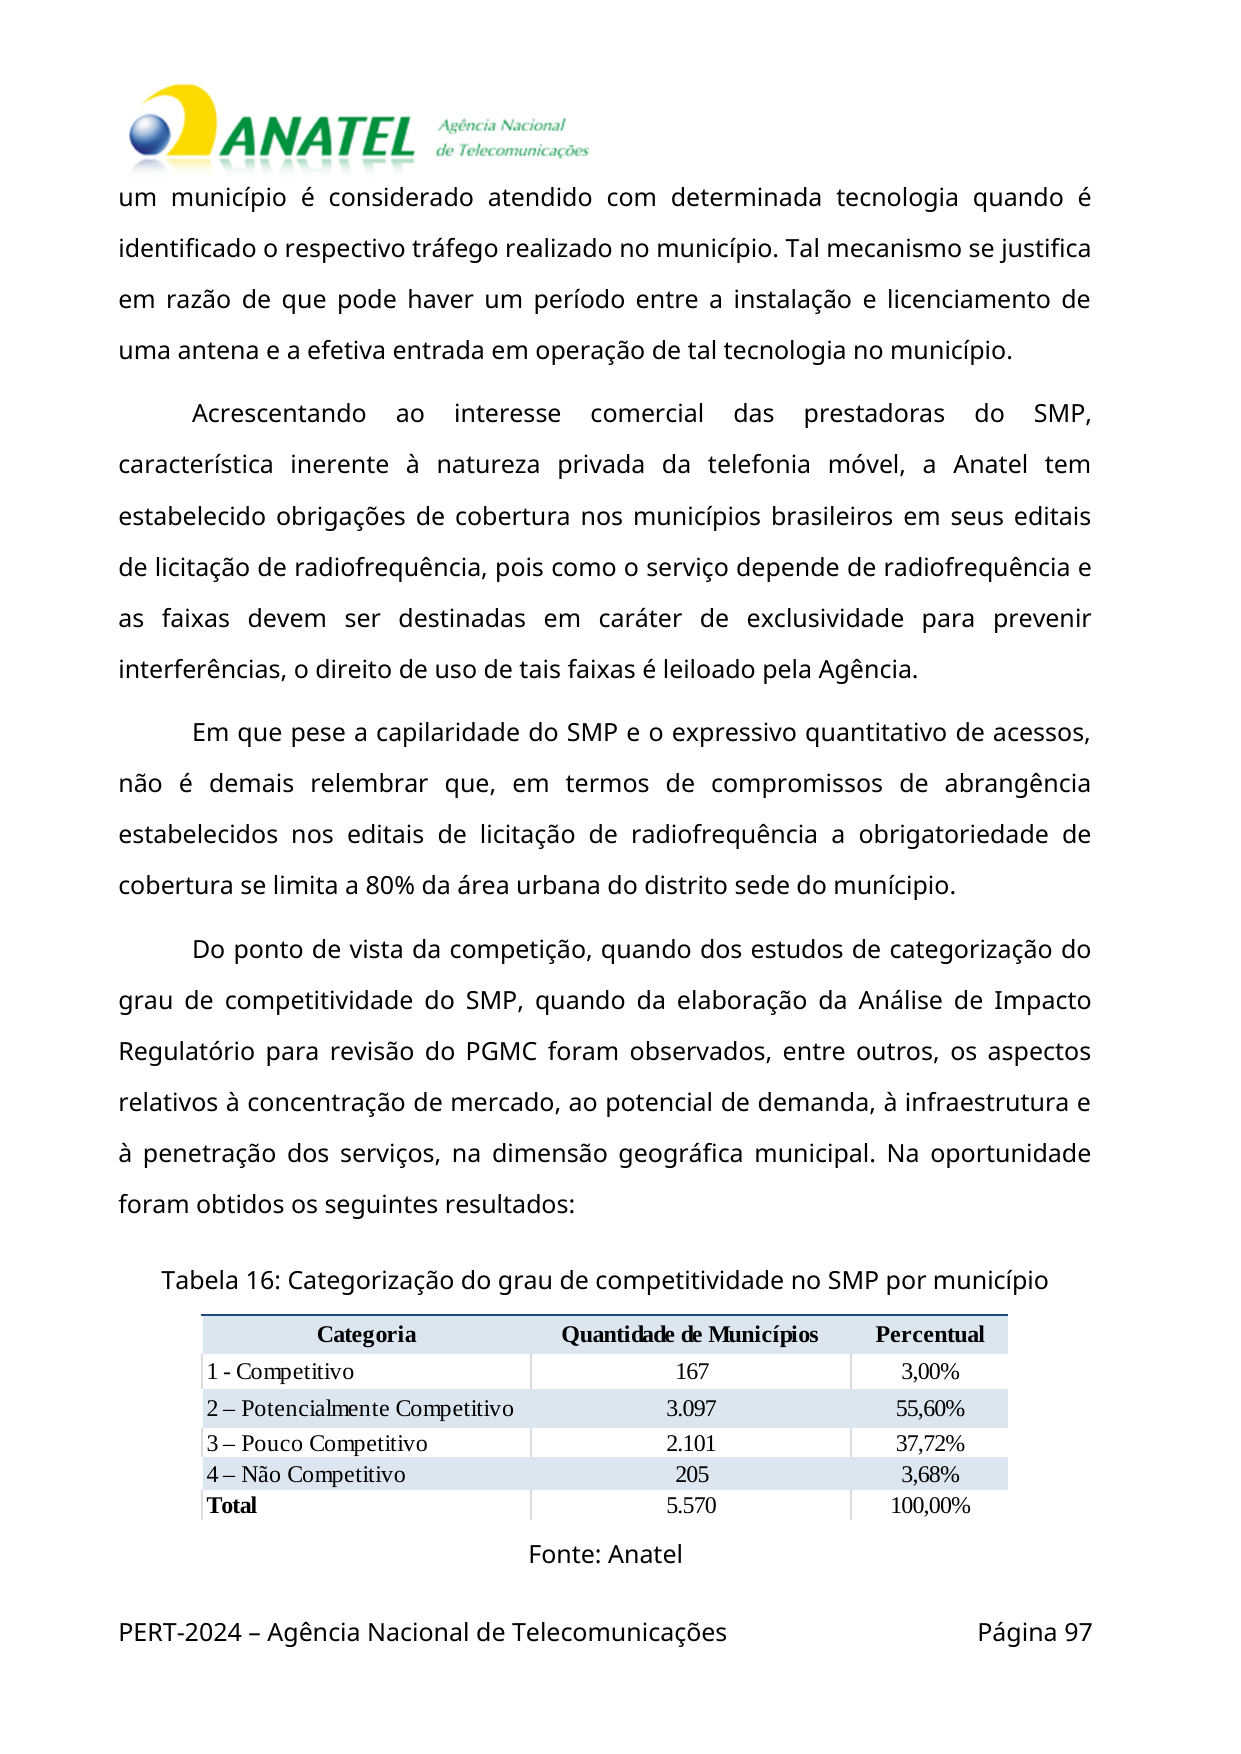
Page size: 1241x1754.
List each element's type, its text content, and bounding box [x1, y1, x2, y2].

subtitle Tabela 16: Categorização do grau de competitividade no SMP por município [118, 1263, 1093, 1297]
text Acrescentando ao interesse comercial das prestadoras do SMP, característica inerente à natureza privada da telefonia móvel, a Anatel tem estabelecido obrigações de cobertura nos municípios brasileiros em seus editais de licitação de radiofrequência, pois como o serviço depende de radiofrequência e as faixas devem ser destinadas em caráter de exclusividade para prevenir interferências, o direito de uso de tais faixas é leiloado pela Agência. [118, 396, 1093, 685]
text um município é considerado atendido com determinada tecnologia quando é identificado o respectivo tráfego realizado no município. Tal mecanismo se justifica em razão de que pode haver um período entre a instalação e licenciamento de uma antena e a efetiva entrada em operação de tal tecnologia no município. [118, 179, 1093, 367]
text Fonte: Anatel [118, 1537, 1093, 1571]
text Em que pese a capilaridade do SMP e o expressivo quantitativo de acessos, não é demais relembrar que, em termos de compromissos de abrangência estabelecidos nos editais de licitação de radiofrequência a obrigatoriedade de cobertura se limita a 80% da área urbana do distrito sede do munícipio. [118, 715, 1093, 902]
text Do ponto de vista da competição, quando dos estudos de categorização do grau de competitividade do SMP, quando da elaboração da Análise de Impacto Regulatório para revisão do PGMC foram observados, entre outros, os aspectos relativos à concentração de mercado, ao potencial de demanda, à infraestrutura e à penetração dos serviços, na dimensão geográfica municipal. Na oportunidade foram obtidos os seguintes resultados: [118, 932, 1093, 1221]
